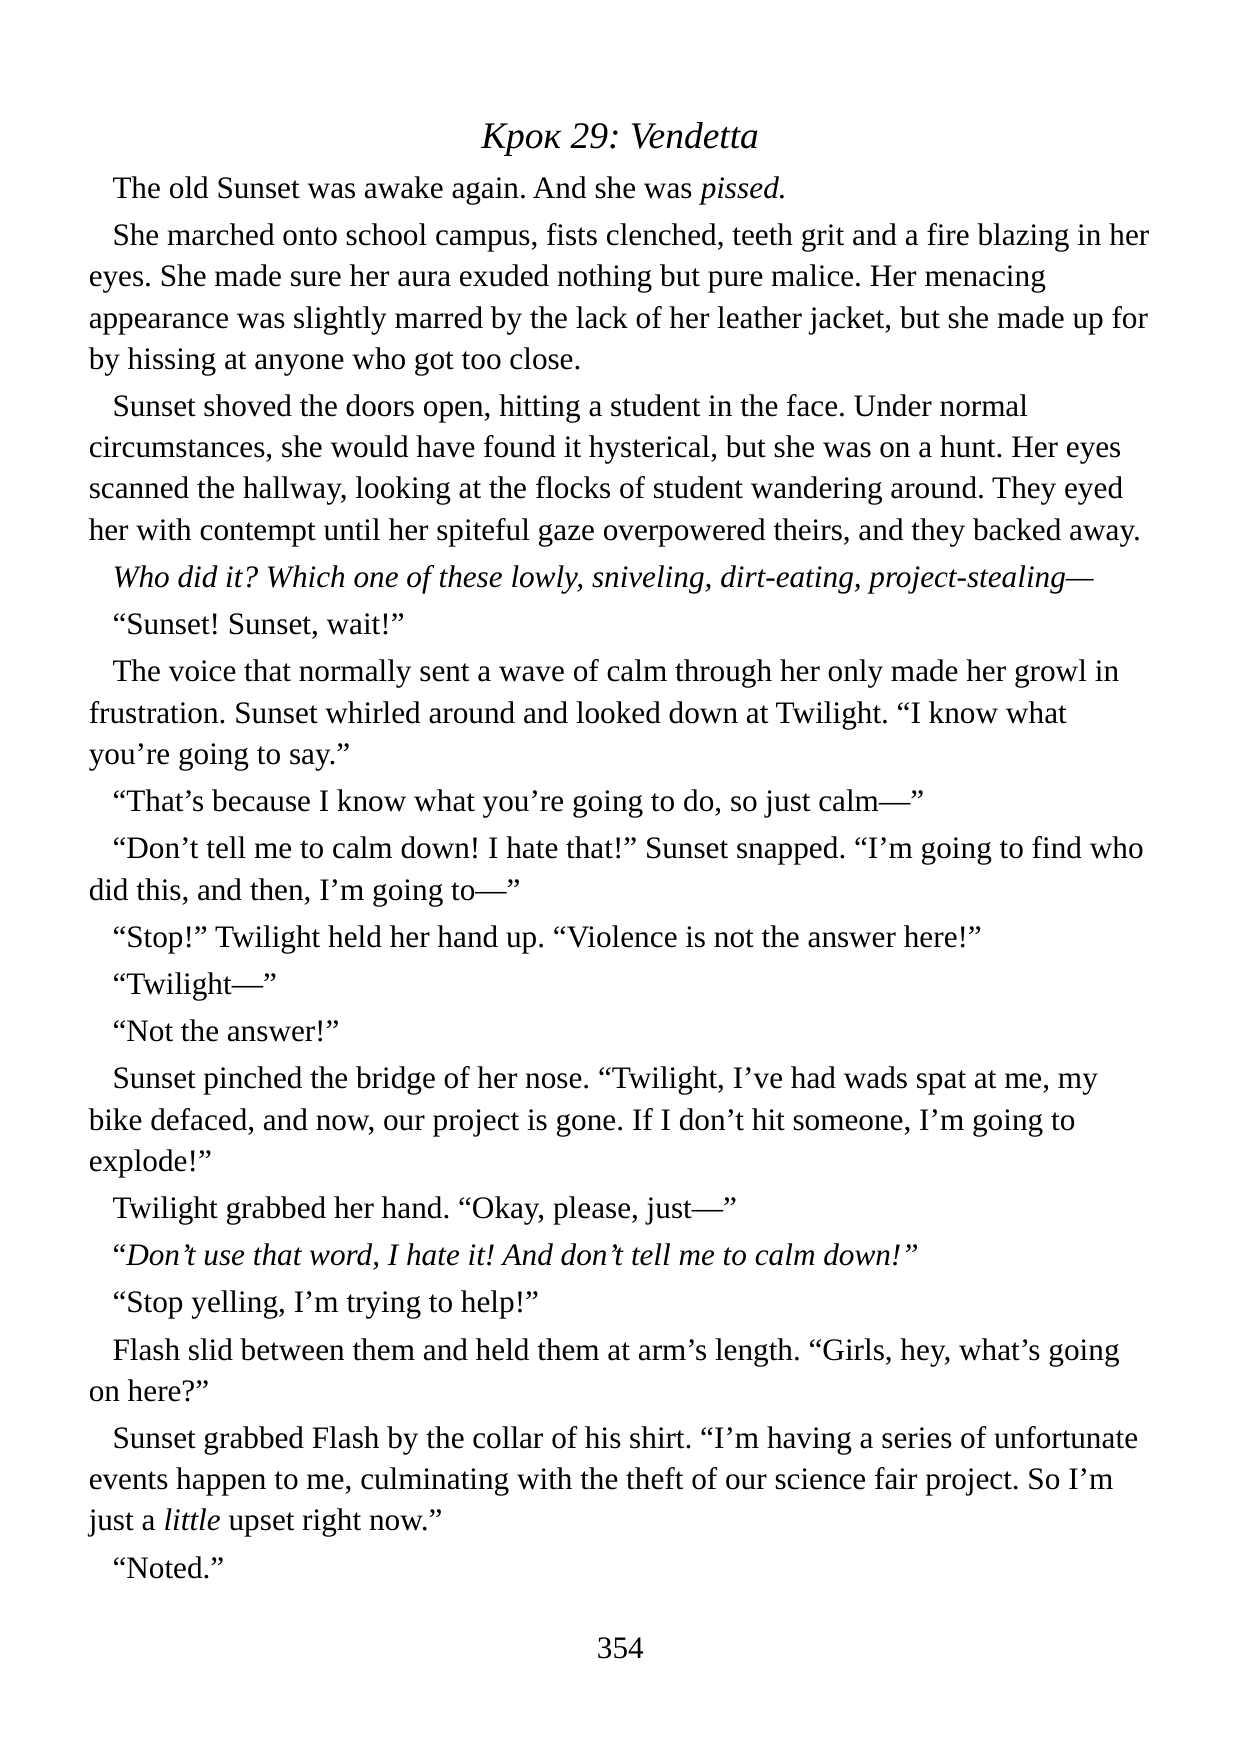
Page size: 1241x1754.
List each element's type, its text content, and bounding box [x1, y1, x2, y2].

text “Don’t use that word, I hate it! And don’t tell me to calm down!” [88, 1236, 1152, 1272]
text “Not the answer!” [88, 1012, 1152, 1048]
text “Sunset! Sunset, wait!” [88, 605, 1152, 641]
text “Don’t tell me to calm down! I hate that!” Sunset snapped. “I’m going to find who did this, and then, I’m going to—” [88, 829, 1152, 907]
text She marched onto school campus, fists clenched, teeth grit and a fire blazing in her eyes. She made sure her aura exuded nothing but pure malice. Her menacing appearance was slightly marred by the lack of her leather jacket, but she made up for by hissing at anyone who got too close. [88, 216, 1152, 376]
text Twilight grabbed her hand. “Okay, please, just—” [88, 1189, 1152, 1225]
text The old Sunset was awake again. And she was pissed. [88, 169, 1152, 205]
text Sunset grabbed Flash by the collar of his shirt. “I’m having a series of unfortunate events happen to me, culminating with the theft of our science fair project. So I’m just a little upset right now.” [88, 1419, 1152, 1538]
subtitle Крок 29: Vendetta [88, 113, 1152, 157]
text “Stop yelling, I’m trying to help!” [88, 1283, 1152, 1319]
text Who did it? Which one of these lowly, sniveling, dirt-eating, project-stealing— [88, 558, 1152, 594]
text “Twilight—” [88, 965, 1152, 1001]
text “Stop!” Twilight held her hand up. “Violence is not the answer here!” [88, 918, 1152, 954]
text Sunset pinched the bridge of her nose. “Twilight, I’ve had wads spat at me, my bike defaced, and now, our project is gone. If I don’t hit someone, I’m going to explode!” [88, 1059, 1152, 1178]
text Sunset shoved the doors open, hitting a student in the face. Under normal circumstances, she would have found it hysterical, but she was on a hunt. Her eyes scanned the hallway, looking at the flocks of student wandering around. They eyed her with contempt until her spiteful gaze overpowered theirs, and they backed away. [88, 387, 1152, 547]
text “That’s because I know what you’re going to do, so just calm—” [88, 782, 1152, 818]
text The voice that normally sent a wave of calm through her only made her growl in frustration. Sunset whirled around and looked down at Twilight. “I know what you’re going to say.” [88, 653, 1152, 771]
text Flash slid between them and held them at arm’s length. “Girls, hey, what’s going on here?” [88, 1331, 1152, 1408]
text “Noted.” [88, 1549, 1152, 1585]
